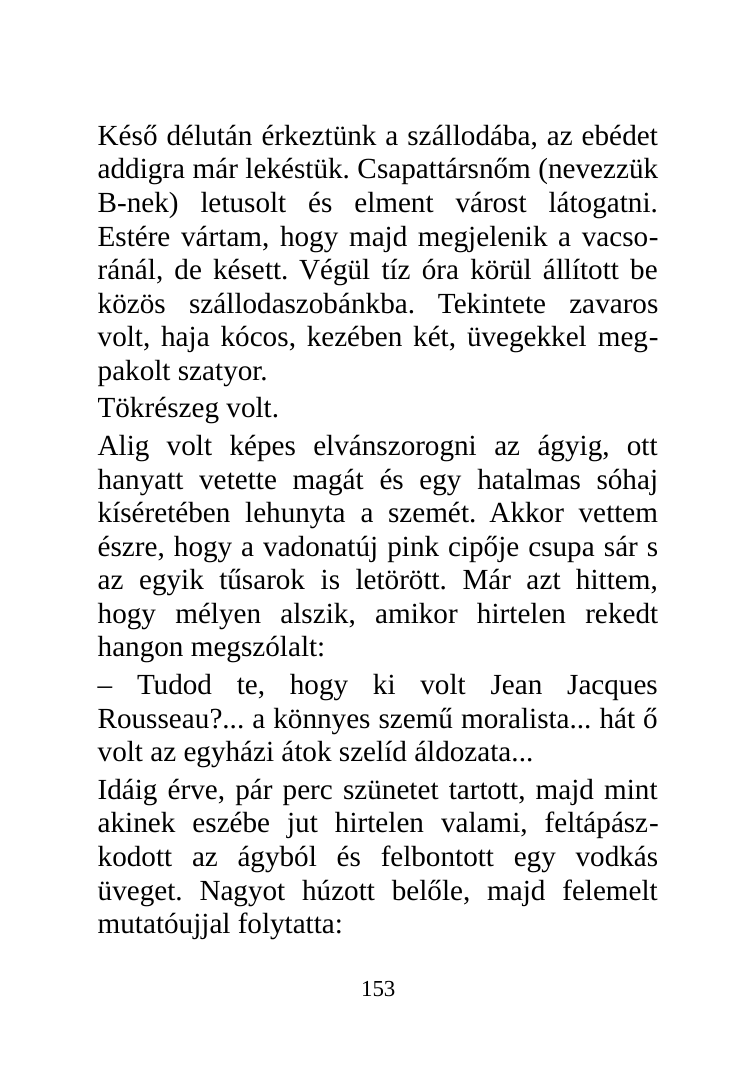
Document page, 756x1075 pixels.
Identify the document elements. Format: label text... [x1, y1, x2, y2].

text Késő délután érkeztünk a szállodába, az ebédet addigra már lekéstük. Csapattársnőm (nevezzük B-nek) letusolt és elment várost látogatni. Estére vártam, hogy majd megjelenik a vacso­ránál, de késett. Végül tíz óra körül állított be közös szállodaszobánkba. Tekintete zavaros volt, haja kócos, kezében két, üvegekkel meg­pakolt szatyor. [97, 118, 658, 386]
text Alig volt képes elvánszorogni az ágyig, ott hanyatt vetette magát és egy hatalmas sóhaj kíséretében lehunyta a szemét. Akkor vettem észre, hogy a vadonatúj pink cipője csupa sár s az egyik tűsarok is letörött. Már azt hittem, hogy mélyen alszik, amikor hirtelen rekedt hangon megszólalt: [97, 428, 658, 663]
text Idáig érve, pár perc szünetet tartott, majd mint akinek eszébe jut hirtelen valami, feltápász­kodott az ágyból és felbontott egy vodkás üveget. Nagyot húzott belőle, majd felemelt mutatóujjal folytatta: [97, 772, 658, 940]
text Tökrészeg volt. [97, 391, 658, 424]
text – Tudod te, hogy ki volt Jean Jacques Rousseau?... a könnyes szemű moralista... hát ő volt az egyházi átok szelíd áldozata... [97, 667, 658, 768]
